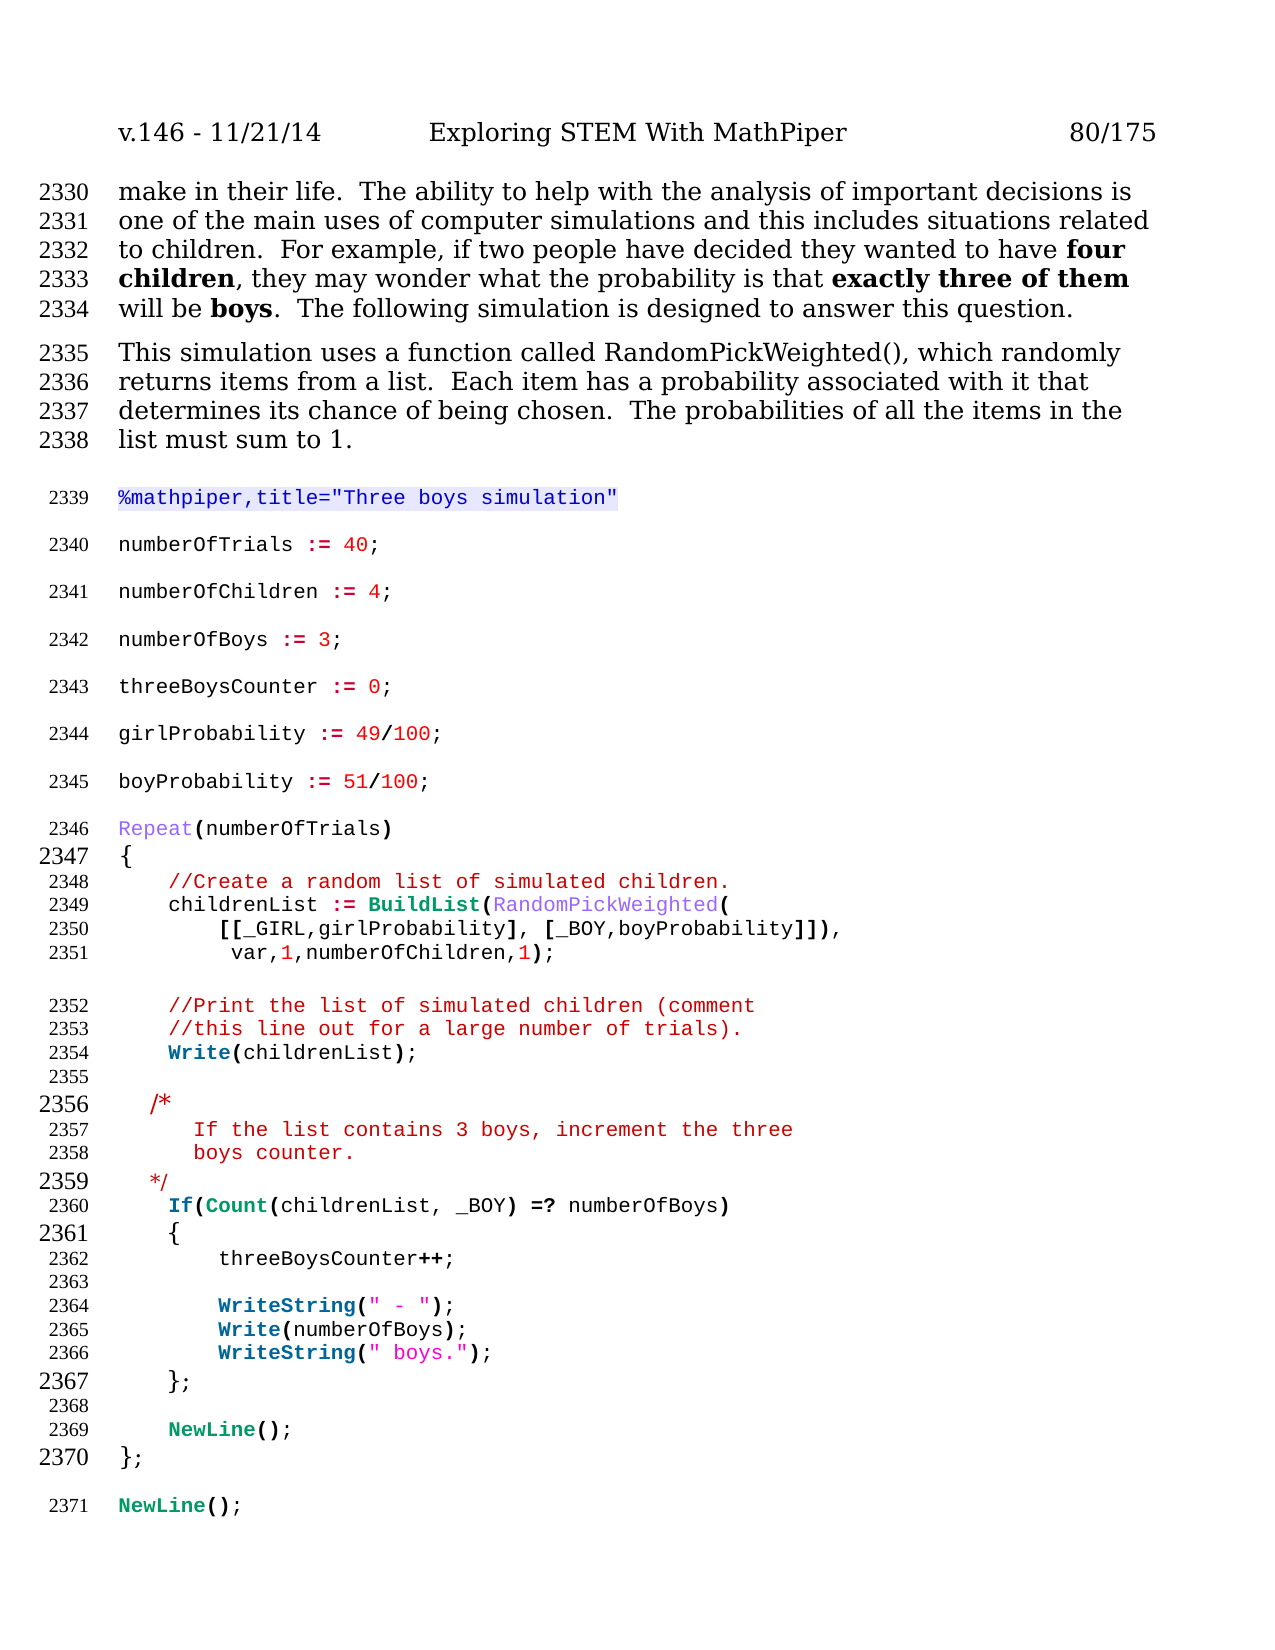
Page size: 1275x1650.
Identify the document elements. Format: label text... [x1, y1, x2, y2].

text This simulation uses a function called RandomPickWeighted(), which randomly returns items from a list. Each item has a probability associated with it that determines its chance of being chosen. The probabilities of all the items in the list must sum to 1. [118, 338, 1157, 455]
text WriteString(" boys."); [118, 1342, 1157, 1366]
text boys counter. [118, 1142, 1157, 1166]
text var,1,numberOfChildren,1); [118, 942, 1157, 965]
text If(Count(childrenList, _BOY) =? numberOfBoys) [118, 1195, 1157, 1219]
text boyProbability := 51/100; [118, 771, 1157, 794]
text [[_GIRL,girlProbability], [_BOY,boyProbability]]), [118, 918, 1157, 942]
text Write(numberOfBoys); [118, 1319, 1157, 1342]
text numberOfTrials := 40; [118, 534, 1157, 558]
text girlProbability := 49/100; [118, 723, 1157, 747]
text //Print the list of simulated children (comment [118, 995, 1157, 1018]
text { [118, 842, 1157, 871]
text %mathpiper,title="Three boys simulation" [118, 487, 1157, 511]
text */ [118, 1166, 1157, 1195]
text numberOfBoys := 3; [118, 629, 1157, 652]
text Repeat(numberOfTrials) [118, 818, 1157, 842]
text threeBoysCounter++; [118, 1248, 1157, 1271]
text //Create a random list of simulated children. [118, 871, 1157, 894]
text threeBoysCounter := 0; [118, 676, 1157, 700]
text make in their life. The ability to help with the analysis of important decisions is one of the main uses of computer simulations and this includes situations related to children. For example, if two people have decided they wanted to have four children, they may wonder what the probability is that exactly three of them will be boys. The following simulation is designed to answer this question. [118, 177, 1157, 323]
text numberOfChildren := 4; [118, 581, 1157, 605]
text }; [118, 1366, 1157, 1395]
text Write(childrenList); [118, 1042, 1157, 1066]
text { [118, 1219, 1157, 1248]
text WriteString(" - "); [118, 1295, 1157, 1319]
text }; [118, 1442, 1157, 1472]
text NewLine(); [118, 1419, 1157, 1442]
text childrenList := BuildList(RandomPickWeighted( [118, 894, 1157, 918]
text /* [118, 1089, 1157, 1118]
text //this line out for a large number of trials). [118, 1018, 1157, 1042]
text NewLine(); [118, 1495, 1157, 1519]
text If the list contains 3 boys, increment the three [118, 1118, 1157, 1142]
